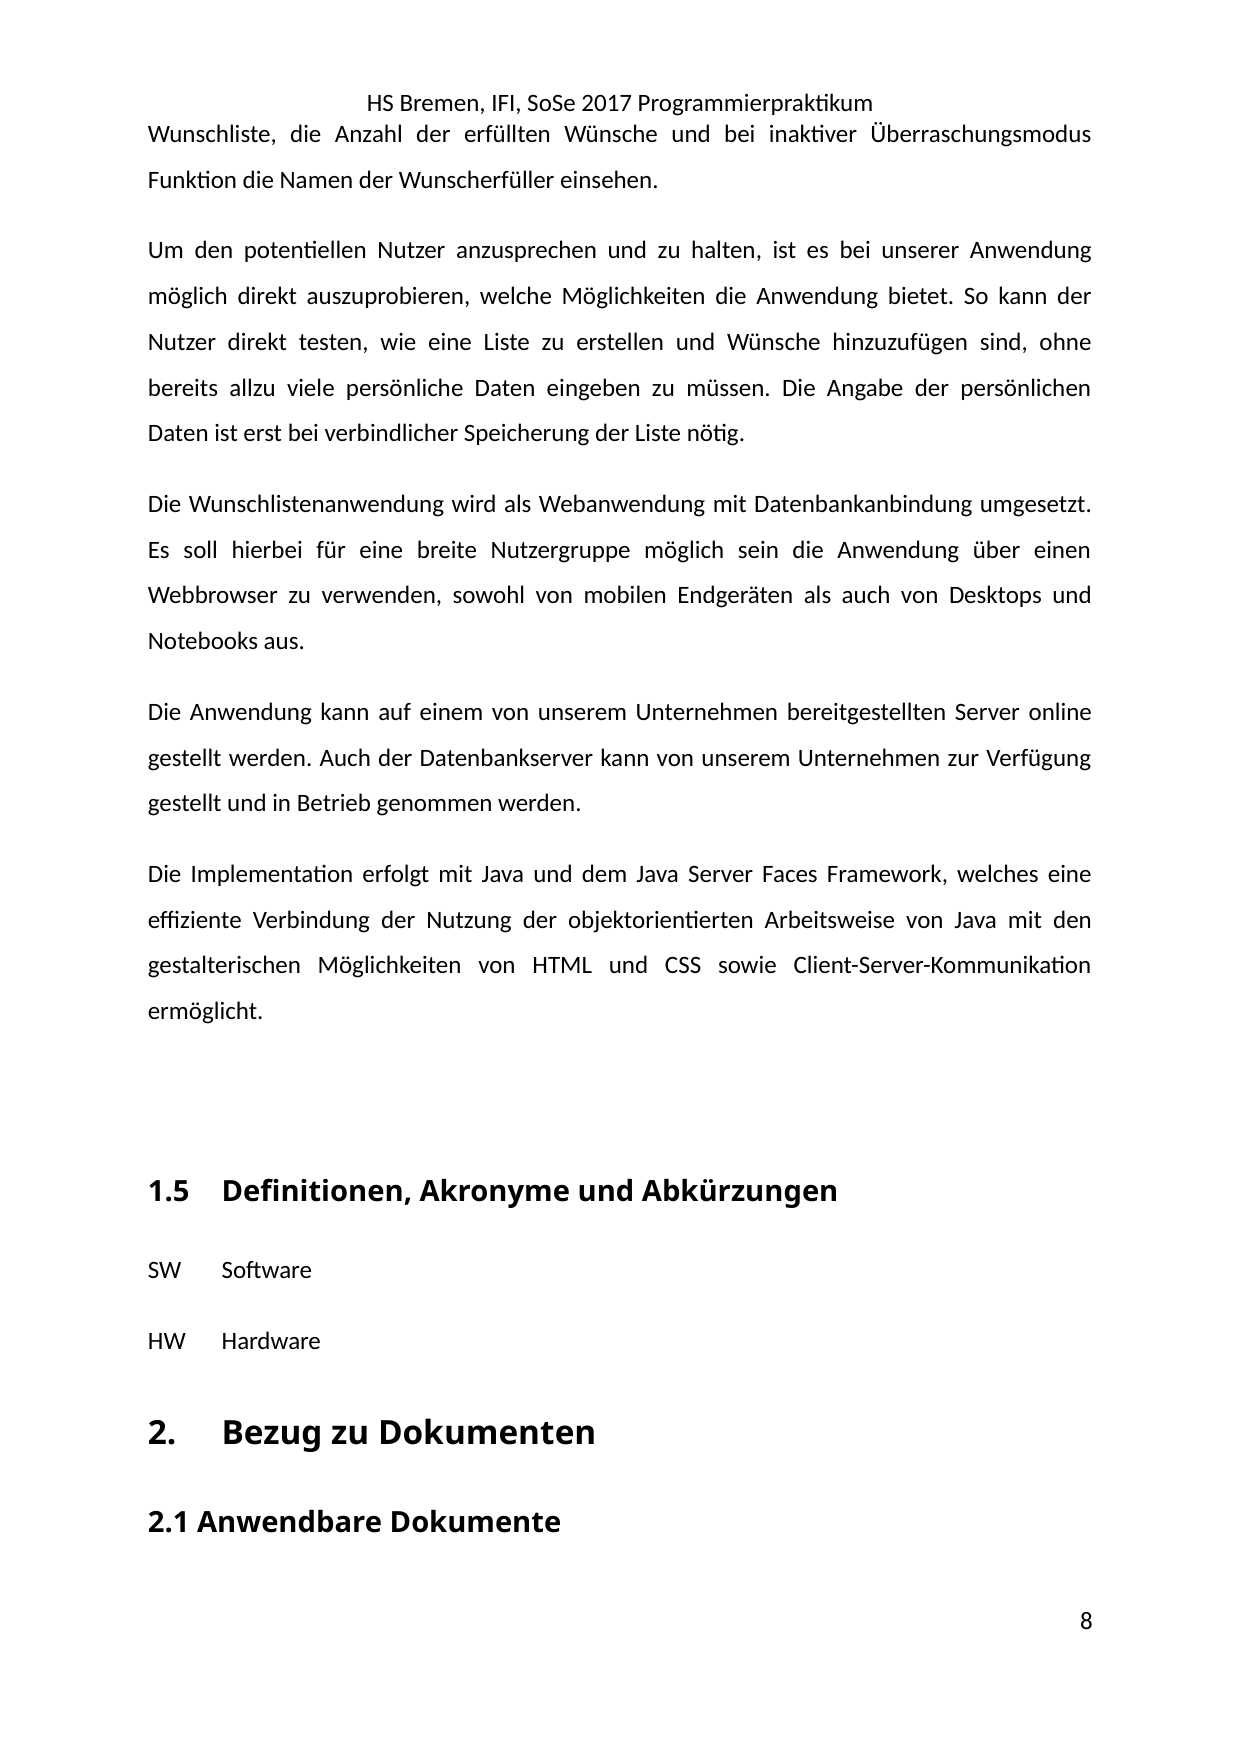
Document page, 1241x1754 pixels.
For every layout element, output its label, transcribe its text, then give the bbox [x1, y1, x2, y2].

subtitle 2. Bezug zu Dokumenten [148, 1408, 1093, 1454]
text Die Implementation erfolgt mit Java und dem Java Server Faces Framework, welches eine effiziente Verbindung der Nutzung der objektorientierten Arbeitsweise von Java mit den gestalterischen Möglichkeiten von HTML und CSS sowie Client-Server-Kommunikation ermöglicht. [148, 858, 1093, 1026]
text Wunschliste, die Anzahl der erfüllten Wünsche und bei inaktiver Überraschungsmodus Funktion die Namen der Wunscherfüller einsehen. [148, 118, 1093, 194]
subtitle 1.5 Definitionen, Akronyme und Abkürzungen [148, 1170, 1093, 1210]
text SW Software [148, 1254, 1093, 1285]
text Die Anwendung kann auf einem von unserem Unternehmen bereitgestellten Server online gestellt werden. Auch der Datenbankserver kann von unserem Unternehmen zur Verfügung gestellt und in Betrieb genommen werden. [148, 696, 1093, 818]
text Um den potentiellen Nutzer anzusprechen und zu halten, ist es bei unserer Anwendung möglich direkt auszuprobieren, welche Möglichkeiten die Anwendung bietet. So kann der Nutzer direkt testen, wie eine Liste zu erstellen und Wünsche hinzuzufügen sind, ohne bereits allzu viele persönliche Daten eingeben zu müssen. Die Angabe der persönlichen Daten ist erst bei verbindlicher Speicherung der Liste nötig. [148, 234, 1093, 448]
subtitle 2.1 Anwendbare Dokumente [148, 1502, 1093, 1541]
text Die Wunschlistenanwendung wird als Webanwendung mit Datenbankanbindung umgesetzt. Es soll hierbei für eine breite Nutzergruppe möglich sein die Anwendung über einen Webbrowser zu verwenden, sowohl von mobilen Endgeräten als auch von Desktops und Notebooks aus. [148, 488, 1093, 656]
text HW Hardware [148, 1325, 1093, 1356]
